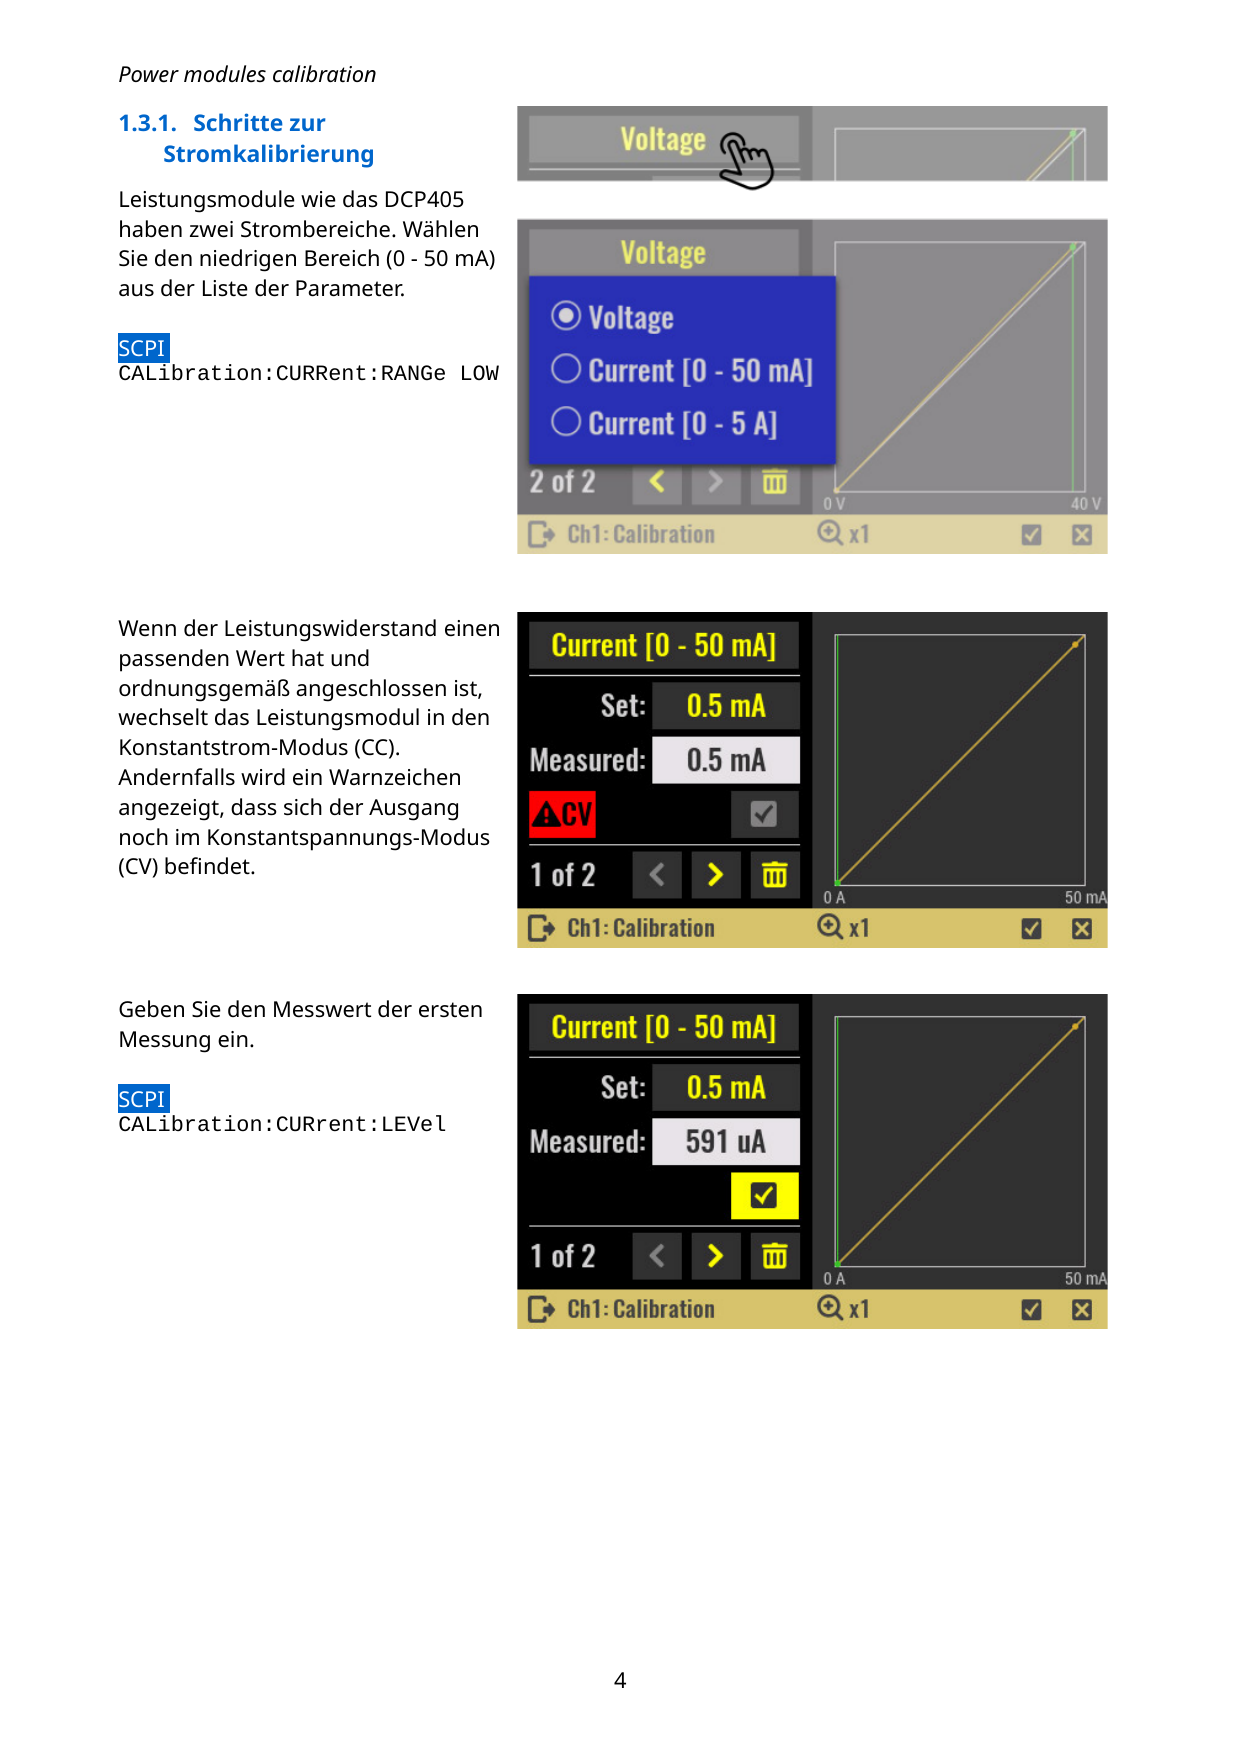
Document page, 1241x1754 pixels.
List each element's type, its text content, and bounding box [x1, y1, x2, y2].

picture [517, 994, 1108, 1329]
picture [517, 106, 1108, 554]
picture [517, 612, 1108, 948]
table_header [1108, 613, 1123, 947]
table_header [502, 613, 517, 947]
table_header [502, 107, 1123, 583]
table_header Geben Sie den Messwert der ersten Messung ein. SCPI CALibration:CURrent:LEVel [118, 994, 502, 1346]
table_header Schritte zur Stromkalibrierung Leistungsmodule wie das DCP405 haben zwei Strombereiche. Wählen Sie den niedrigen Bereich (0 - 50 mA) aus der Liste der Parameter. SCPI CALibration:CURRent:RANGe LOW [118, 107, 502, 583]
table_header [502, 948, 1123, 964]
table_header [502, 994, 1123, 1346]
table_header Wenn der Leistungswiderstand einen passenden Wert hat und ordnungsgemäß angeschlossen ist, wechselt das Leistungsmodul in den Konstantstrom-Modus (CC). Andernfalls wird ein Warnzeichen angezeigt, dass sich der Ausgang noch im Konstantspannungs-Modus (CV) befindet. [118, 613, 502, 964]
